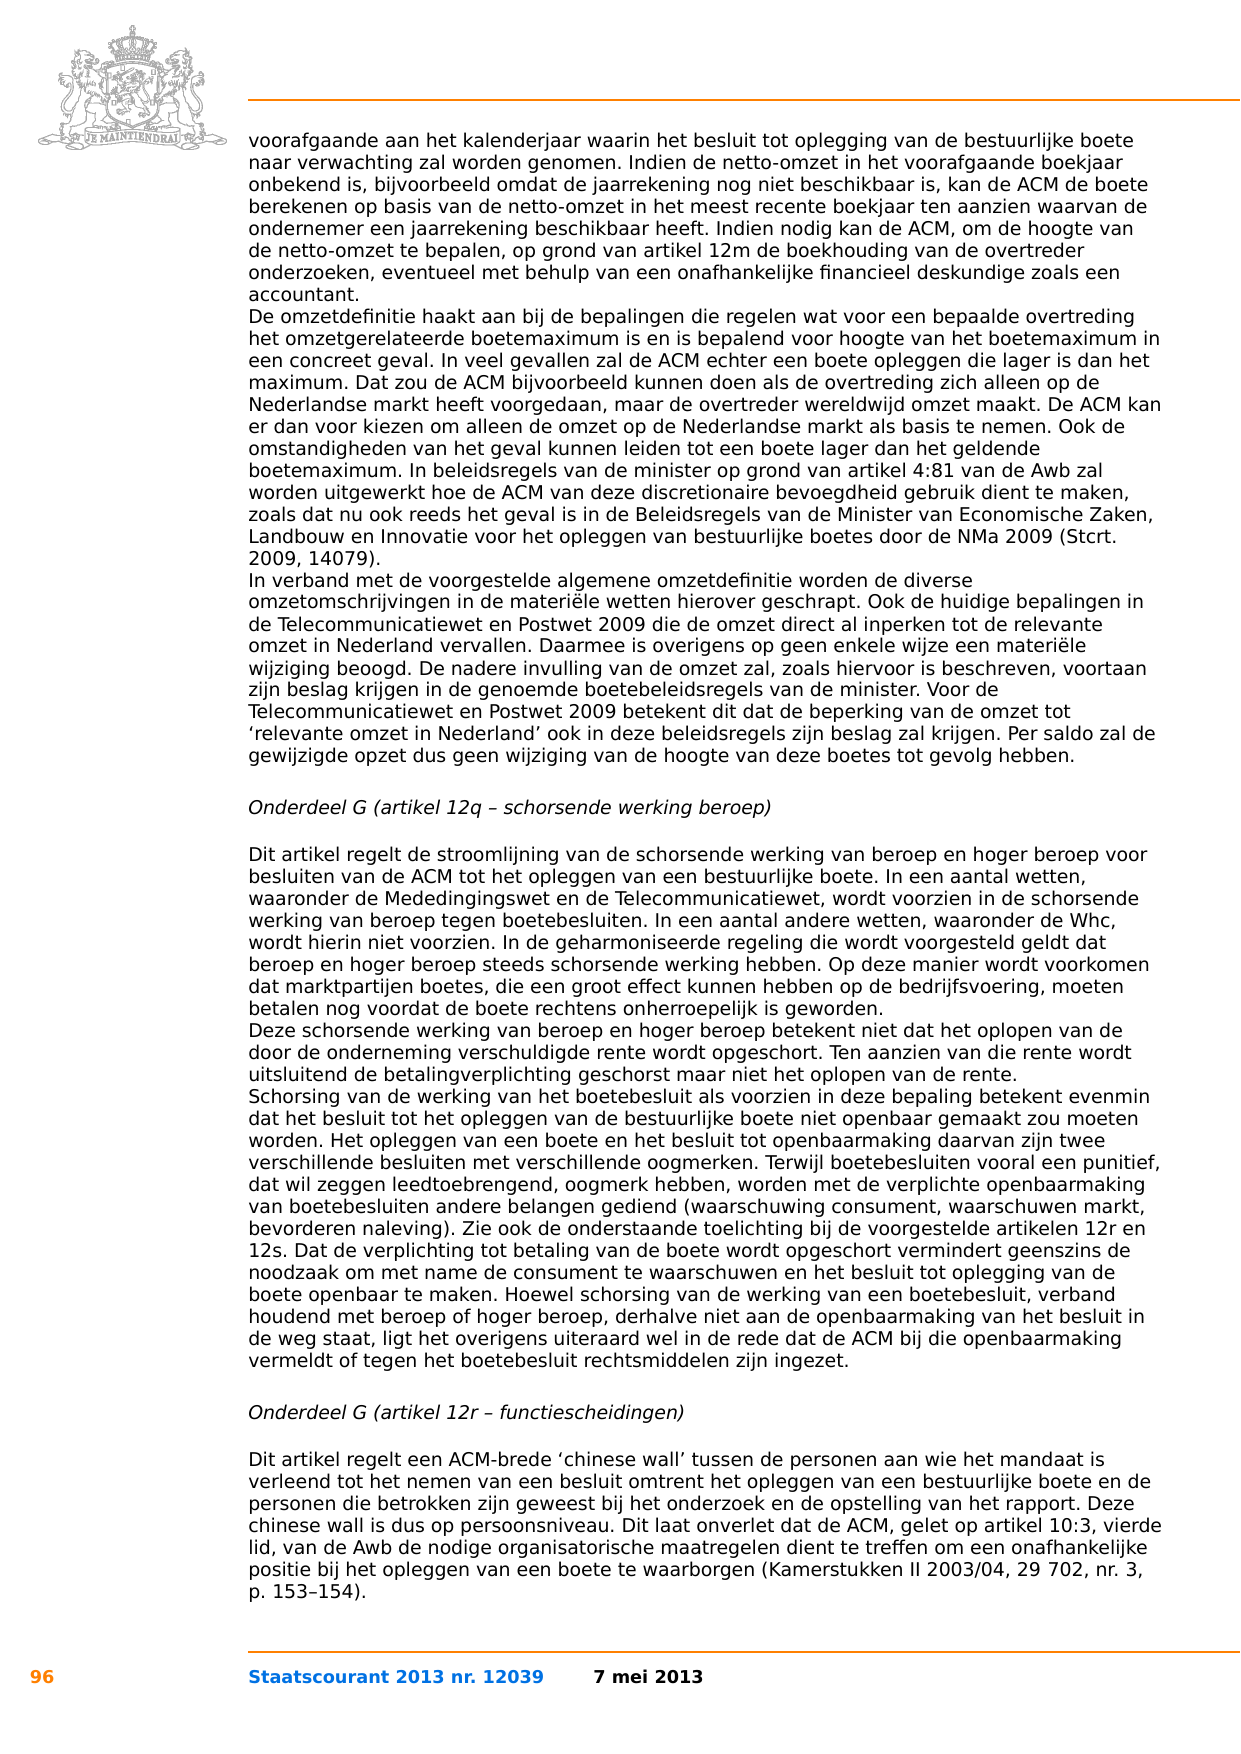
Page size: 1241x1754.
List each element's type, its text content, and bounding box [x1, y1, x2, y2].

text Dit artikel regelt een ACM-brede ‘chinese wall’ tussen de personen aan wie het mandaat is verleend tot het nemen van een besluit omtrent het opleggen van een bestuurlijke boete en de personen die betrokken zijn geweest bij het onderzoek en de opstelling van het rapport. Deze chinese wall is dus op persoonsniveau. Dit laat onverlet dat de ACM, gelet op artikel 10:3, vierde lid, van de Awb de nodige organisatorische maatregelen dient te treffen om een onafhankelijke positie bij het opleggen van een boete te waarborgen (Kamerstukken II 2003/04, 29 702, nr. 3, p. 153–154). [248, 1449, 1163, 1603]
text De omzetdefinitie haakt aan bij de bepalingen die regelen wat voor een bepaalde overtreding het omzetgerelateerde boetemaximum is en is bepalend voor hoogte van het boetemaximum in een concreet geval. In veel gevallen zal de ACM echter een boete opleggen die lager is dan het maximum. Dat zou de ACM bijvoorbeeld kunnen doen als de overtreding zich alleen op de Nederlandse markt heeft voorgedaan, maar de overtreder wereldwijd omzet maakt. De ACM kan er dan voor kiezen om alleen de omzet op de Nederlandse markt als basis te nemen. Ook de omstandigheden van het geval kunnen leiden tot een boete lager dan het geldende boetemaximum. In beleidsregels van de minister op grond van artikel 4:81 van de Awb zal worden uitgewerkt hoe de ACM van deze discretionaire bevoegdheid gebruik dient te maken, zoals dat nu ook reeds het geval is in de Beleidsregels van de Minister van Economische Zaken, Landbouw en Innovatie voor het opleggen van bestuurlijke boetes door de NMa 2009 (Stcrt. 2009, 14079). [248, 306, 1163, 569]
text Schorsing van de werking van het boetebesluit als voorzien in deze bepaling betekent evenmin dat het besluit tot het opleggen van de bestuurlijke boete niet openbaar gemaakt zou moeten worden. Het opleggen van een boete en het besluit tot openbaarmaking daarvan zijn twee verschillende besluiten met verschillende oogmerken. Terwijl boetebesluiten vooral een punitief, dat wil zeggen leedtoebrengend, oogmerk hebben, worden met de verplichte openbaarmaking van boetebesluiten andere belangen gediend (waarschuwing consument, waarschuwen markt, bevorderen naleving). Zie ook de onderstaande toelichting bij de voorgestelde artikelen 12r en 12s. Dat de verplichting tot betaling van de boete wordt opgeschort vermindert geenszins de noodzaak om met name de consument te waarschuwen en het besluit tot oplegging van de boete openbaar te maken. Hoewel schorsing van de werking van een boetebesluit, verband houdend met beroep of hoger beroep, derhalve niet aan de openbaarmaking van het besluit in de weg staat, ligt het overigens uiteraard wel in de rede dat de ACM bij die openbaarmaking vermeldt of tegen het boetebesluit rechtsmiddelen zijn ingezet. [248, 1086, 1163, 1372]
text In verband met de voorgestelde algemene omzetdefinitie worden de diverse omzetomschrijvingen in de materiële wetten hierover geschrapt. Ook de huidige bepalingen in de Telecommunicatiewet en Postwet 2009 die de omzet direct al inperken tot de relevante omzet in Nederland vervallen. Daarmee is overigens op geen enkele wijze een materiële wijziging beoogd. De nadere invulling van de omzet zal, zoals hiervoor is beschreven, voortaan zijn beslag krijgen in de genoemde boetebeleidsregels van de minister. Voor de Telecommunicatiewet en Postwet 2009 betekent dit dat de beperking van de omzet tot ‘relevante omzet in Nederland’ ook in deze beleidsregels zijn beslag zal krijgen. Per saldo zal de gewijzigde opzet dus geen wijziging van de hoogte van deze boetes tot gevolg hebben. [248, 569, 1163, 767]
picture [38, 25, 227, 150]
subtitle Onderdeel G (artikel 12q – schorsende werking beroep) [248, 797, 1163, 819]
text Deze schorsende werking van beroep en hoger beroep betekent niet dat het oplopen van de door de onderneming verschuldigde rente wordt opgeschort. Ten aanzien van die rente wordt uitsluitend de betalingverplichting geschorst maar niet het oplopen van de rente. [248, 1020, 1163, 1086]
subtitle Onderdeel G (artikel 12r – functiescheidingen) [248, 1402, 1163, 1424]
text Dit artikel regelt de stroomlijning van de schorsende werking van beroep en hoger beroep voor besluiten van de ACM tot het opleggen van een bestuurlijke boete. In een aantal wetten, waaronder de Mededingingswet en de Telecommunicatiewet, wordt voorzien in de schorsende werking van beroep tegen boetebesluiten. In een aantal andere wetten, waaronder de Whc, wordt hierin niet voorzien. In de geharmoniseerde regeling die wordt voorgesteld geldt dat beroep en hoger beroep steeds schorsende werking hebben. Op deze manier wordt voorkomen dat marktpartijen boetes, die een groot effect kunnen hebben op de bedrijfsvoering, moeten betalen nog voordat de boete rechtens onherroepelijk is geworden. [248, 844, 1163, 1020]
text voorafgaande aan het kalenderjaar waarin het besluit tot oplegging van de bestuurlijke boete naar verwachting zal worden genomen. Indien de netto-omzet in het voorafgaande boekjaar onbekend is, bijvoorbeeld omdat de jaarrekening nog niet beschikbaar is, kan de ACM de boete berekenen op basis van de netto-omzet in het meest recente boekjaar ten aanzien waarvan de ondernemer een jaarrekening beschikbaar heeft. Indien nodig kan de ACM, om de hoogte van de netto-omzet te bepalen, op grond van artikel 12m de boekhouding van de overtreder onderzoeken, eventueel met behulp van een onafhankelijke financieel deskundige zoals een accountant. [248, 130, 1163, 306]
